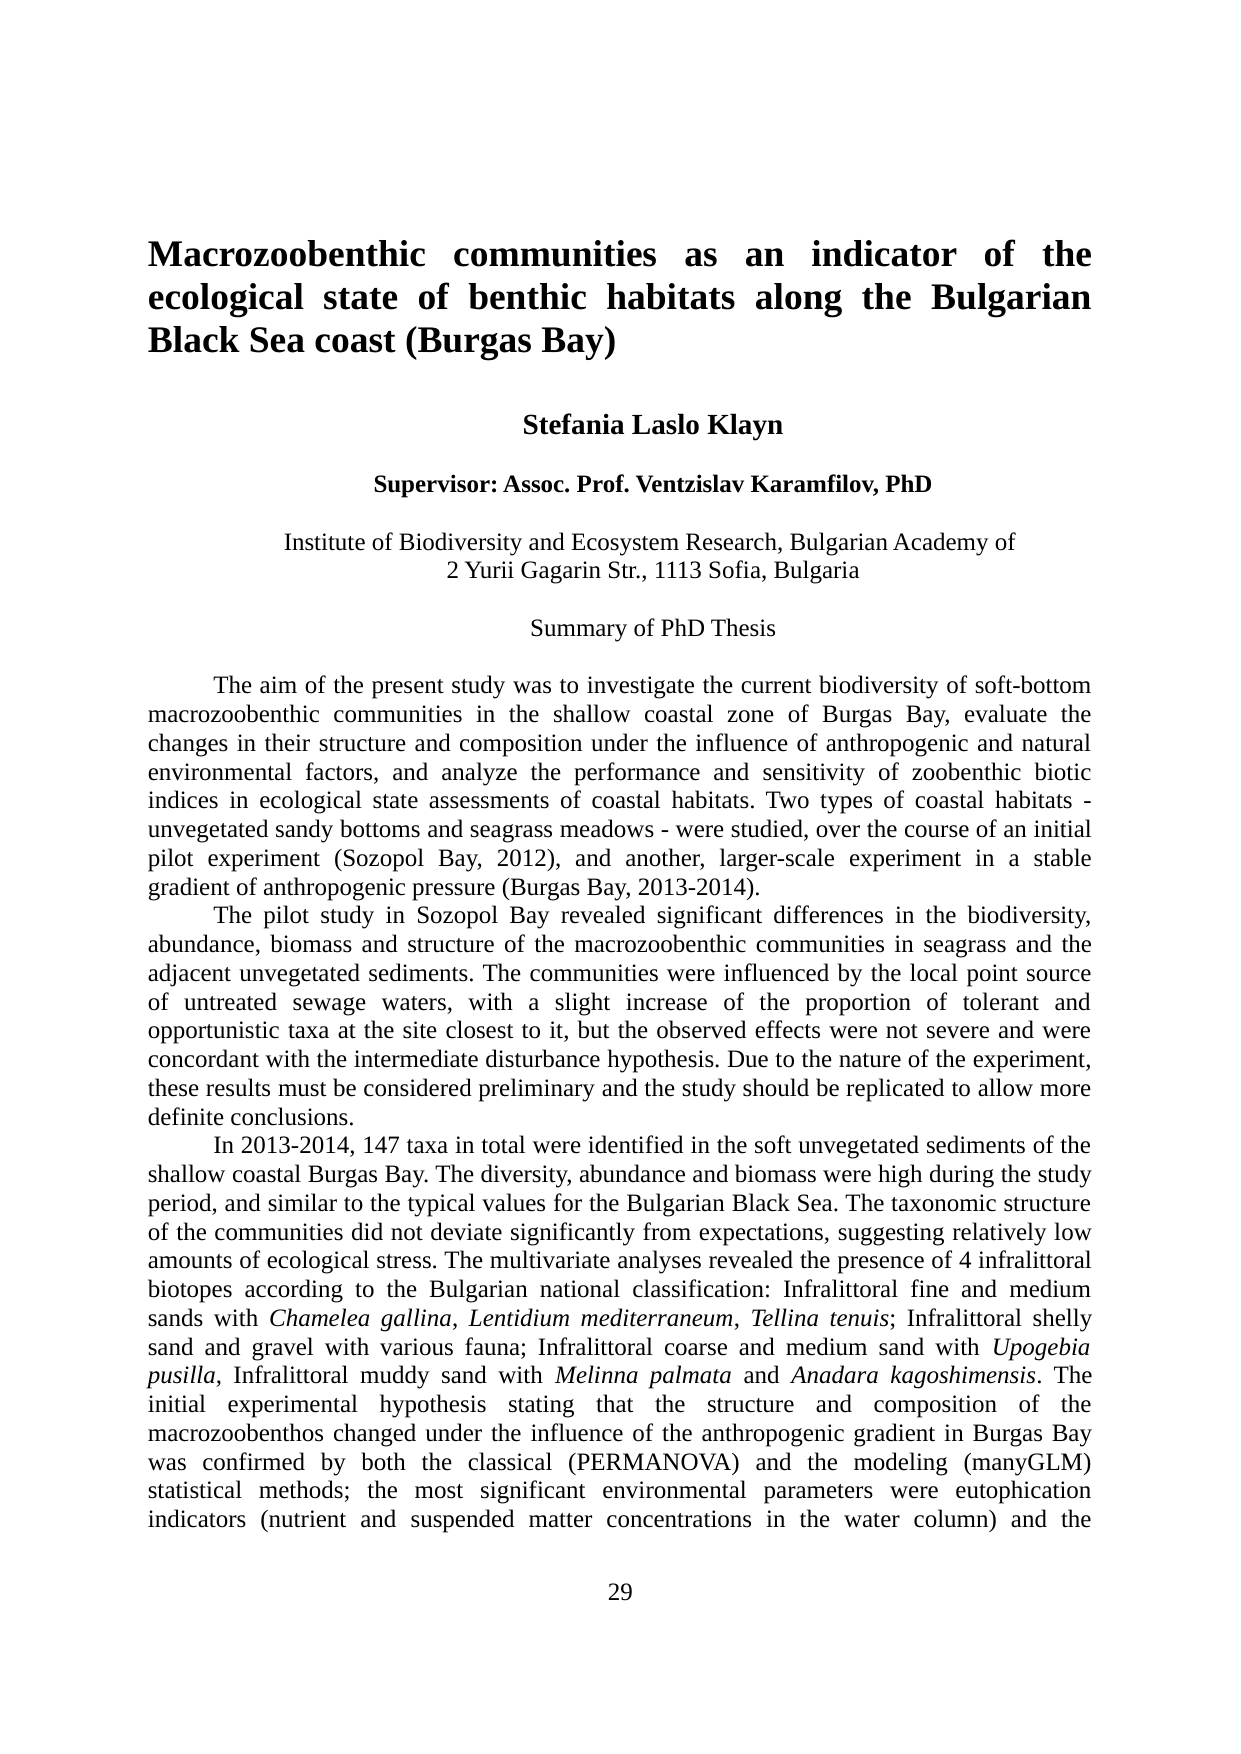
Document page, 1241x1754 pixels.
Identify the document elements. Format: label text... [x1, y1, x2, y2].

text In 2013-2014, 147 taxa in total were identified in the soft unvegetated sediments of the shallow coastal Burgas Bay. The diversity, abundance and biomass were high during the study period, and similar to the typical values for the Bulgarian Black Sea. The taxonomic structure of the communities did not deviate significantly from expectations, suggesting relatively low amounts of ecological stress. The multivariate analyses revealed the presence of 4 infralittoral biotopes according to the Bulgarian national classification: Infralittoral fine and medium sands with Chamelea gallina, Lentidium mediterraneum, Tellina tenuis; Infralittoral shelly sand and gravel with various fauna; Infralittoral coarse and medium sand with Upogebia pusilla, Infralittoral muddy sand with Melinna palmata and Anadara kagoshimensis. The initial experimental hypothesis stating that the structure and composition of the macrozoobenthos changed under the influence of the anthropogenic gradient in Burgas Bay was confirmed by both the classical (PERMANOVA) and the modeling (manyGLM) statistical methods; the most significant environmental parameters were eutophication indicators (nutrient and suspended matter concentrations in the water column) and the [148, 1131, 1093, 1533]
text Summary of PhD Thesis [148, 613, 1093, 642]
text Stefania Laslo Klayn [148, 407, 1093, 441]
text The aim of the present study was to investigate the current biodiversity of soft-bottom macrozoobenthic communities in the shallow coastal zone of Burgas Bay, evaluate the changes in their structure and composition under the influence of anthropogenic and natural environmental factors, and analyze the performance and sensitivity of zoobenthic biotic indices in ecological state assessments of coastal habitats. Two types of coastal habitats - unvegetated sandy bottoms and seagrass meadows - were studied, over the course of an initial pilot experiment (Sozopol Bay, 2012), and another, larger-scale experiment in a stable gradient of anthropogenic pressure (Burgas Bay, 2013-2014). [148, 671, 1093, 901]
text The pilot study in Sozopol Bay revealed significant differences in the biodiversity, abundance, biomass and structure of the macrozoobenthic communities in seagrass and the adjacent unvegetated sediments. The communities were influenced by the local point source of untreated sewage waters, with a slight increase of the proportion of tolerant and opportunistic taxa at the site closest to it, but the observed effects were not severe and were concordant with the intermediate disturbance hypothesis. Due to the nature of the experiment, these results must be considered preliminary and the study should be replicated to allow more definite conclusions. [148, 901, 1093, 1131]
text Supervisor: Assoc. Prof. Ventzislav Karamfilov, PhD [148, 469, 1093, 498]
text 2 Yurii Gagarin Str., 1113 Sofia, Bulgaria [148, 556, 1093, 584]
text Institute of Biodiversity and Ecosystem Research, Bulgarian Academy of [148, 527, 1093, 556]
subtitle Macrozoobenthic communities as an indicator of the ecological state of benthic habitats along the Bulgarian Black Sea coast (Burgas Bay) [148, 232, 1093, 361]
